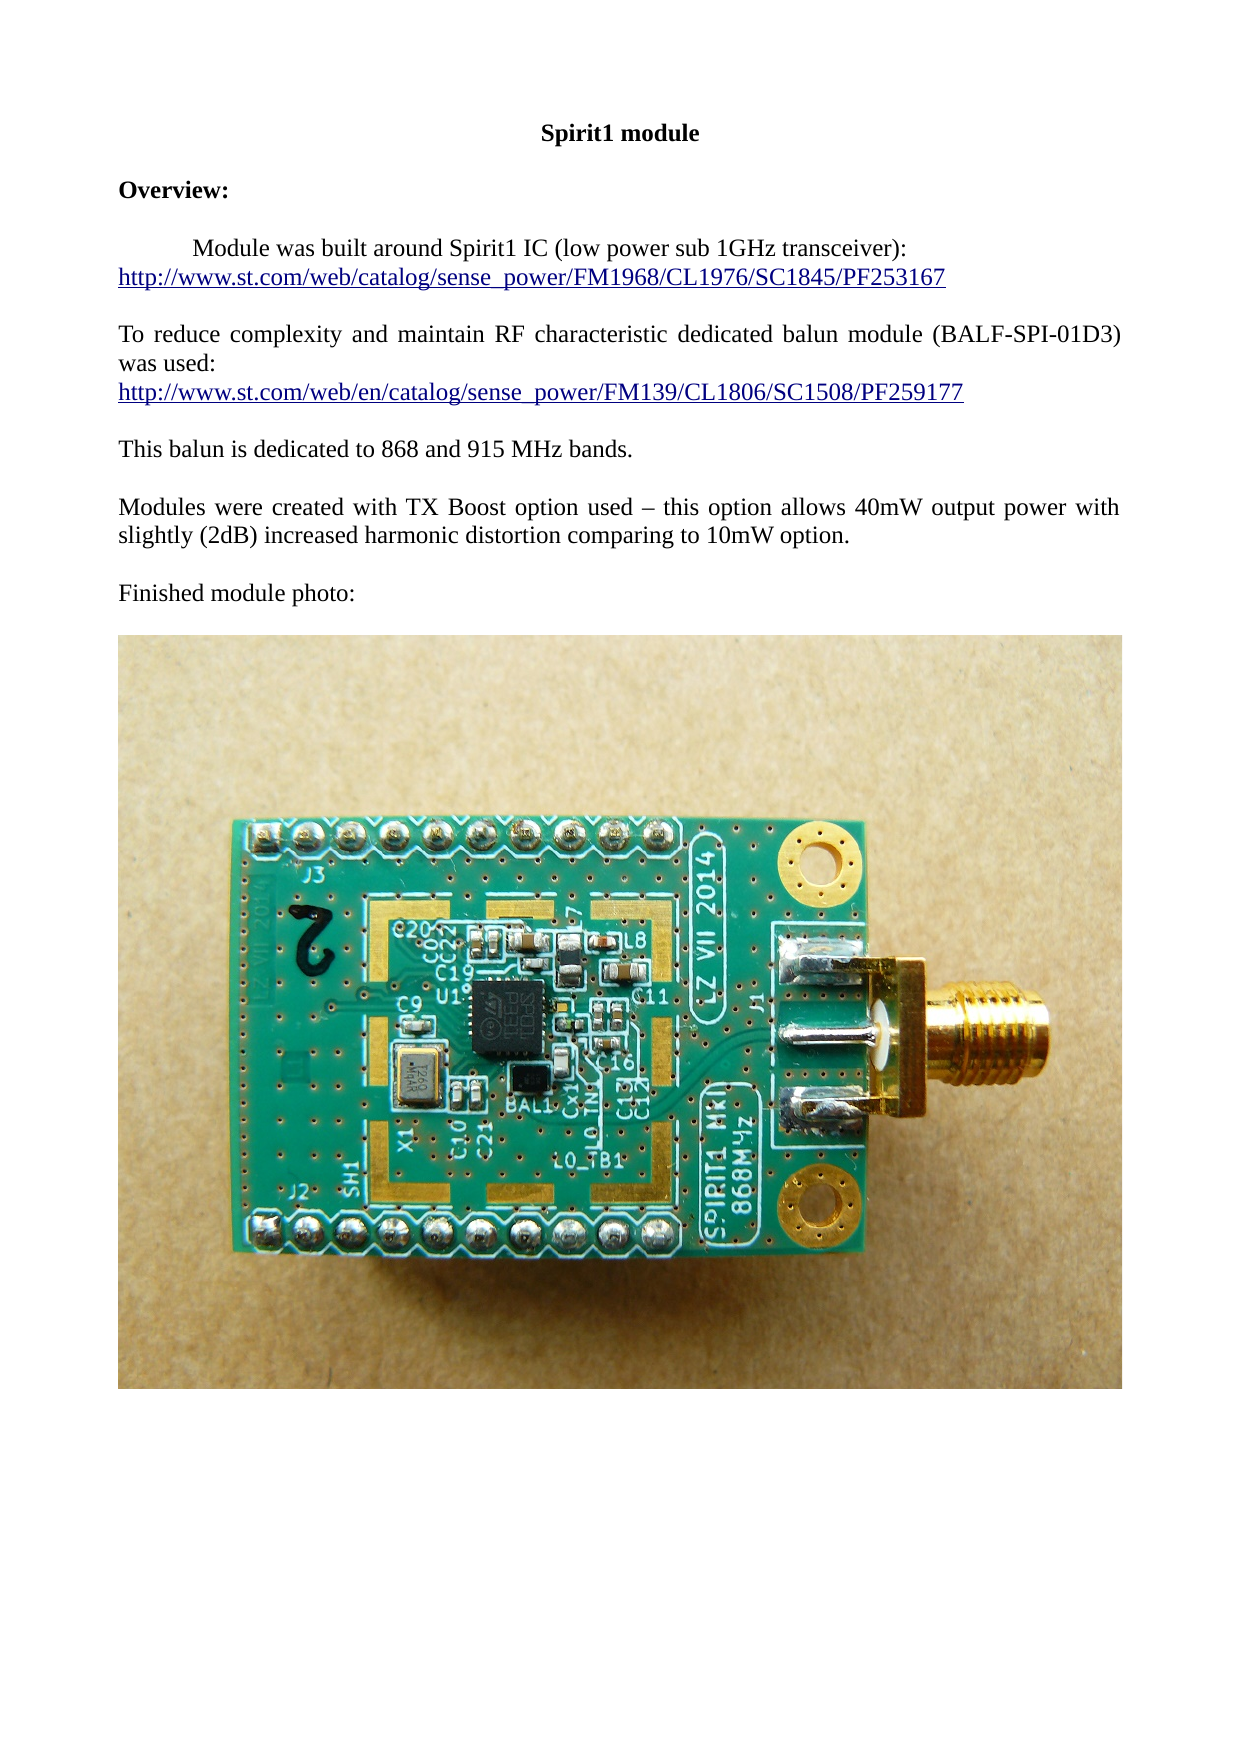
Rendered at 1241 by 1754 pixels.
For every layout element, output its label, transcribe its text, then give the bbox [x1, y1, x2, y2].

text To reduce complexity and maintain RF characteristic dedicated balun module (BALF-SPI-01D3) was used: [118, 319, 1122, 377]
text This balun is dedicated to 868 and 915 MHz bands. [118, 434, 1122, 463]
text Module was built around Spirit1 IC (low power sub 1GHz transceiver): [118, 233, 1122, 262]
text http://www.st.com/web/en/catalog/sense_power/FM139/CL1806/SC1508/PF259177 [118, 377, 1122, 406]
picture [118, 635, 1123, 1389]
text Spirit1 module [118, 118, 1122, 147]
text Overview: [118, 176, 1122, 204]
text http://www.st.com/web/catalog/sense_power/FM1968/CL1976/SC1845/PF253167 [118, 262, 1122, 291]
text Finished module photo: [118, 578, 1122, 607]
text Modules were created with TX Boost option used – this option allows 40mW output power with slightly (2dB) increased harmonic distortion comparing to 10mW option. [118, 492, 1122, 549]
